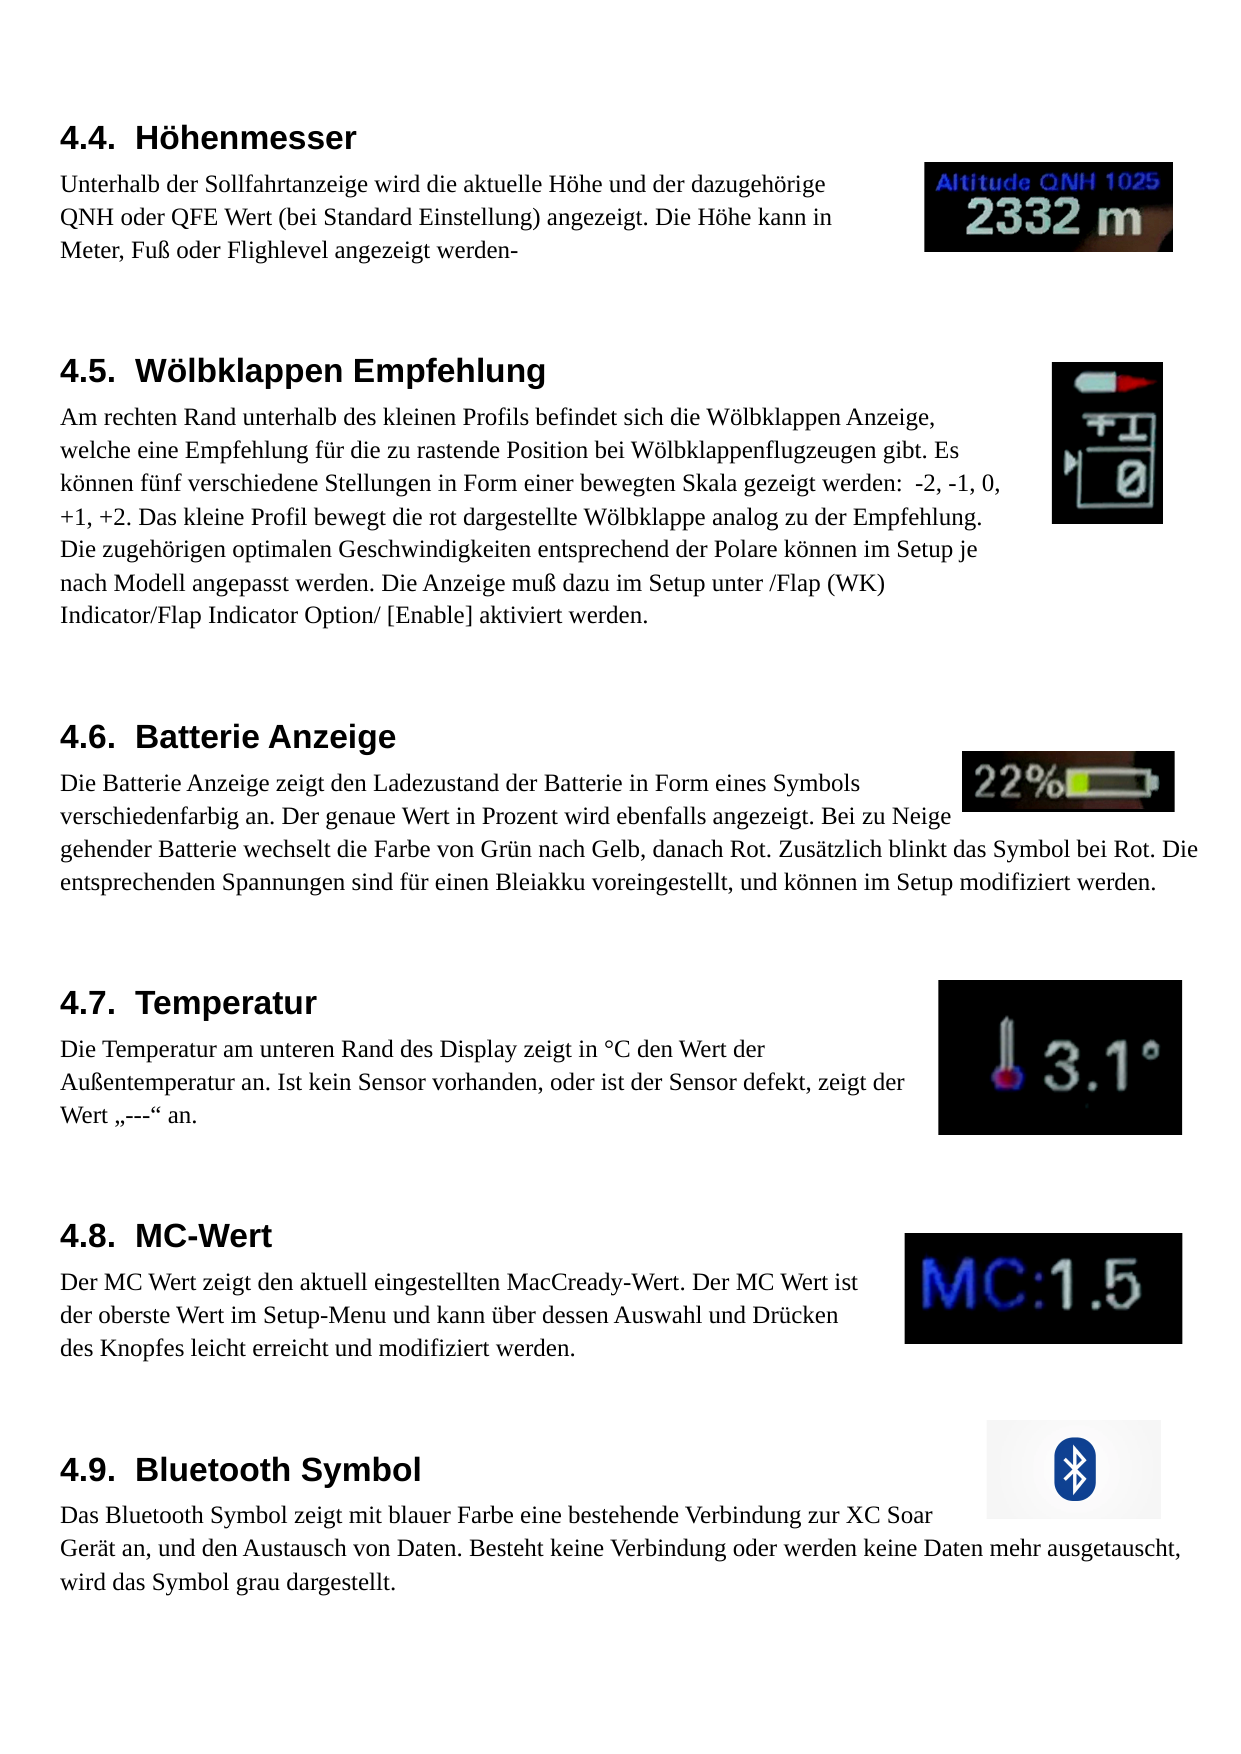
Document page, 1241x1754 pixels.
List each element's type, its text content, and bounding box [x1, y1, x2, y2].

text Unterhalb der Sollfahrtanzeige wird die aktuelle Höhe und der dazugehörige QNH oder QFE Wert (bei Standard Einstellung) angezeigt. Die Höhe kann in Meter, Fuß oder Flighlevel angezeigt werden- [60, 169, 1207, 264]
subtitle Temperatur [60, 983, 938, 1022]
picture [938, 980, 1183, 1135]
subtitle MC-Wert [60, 1216, 1207, 1255]
picture [924, 162, 1173, 252]
subtitle Bluetooth Symbol [60, 1449, 986, 1488]
subtitle Wölbklappen Empfehlung [60, 351, 1207, 390]
text Die Temperatur am unteren Rand des Display zeigt in °C den Wert der Außentemperatur an. Ist kein Sensor vorhanden, oder ist der Sensor defekt, zeigt der Wert „---“ an. [60, 1034, 938, 1129]
picture [986, 1420, 1161, 1519]
picture [904, 1233, 1183, 1344]
picture [1051, 362, 1163, 524]
text Der MC Wert zeigt den aktuell eingestellten MacCready-Wert. Der MC Wert ist der oberste Wert im Setup-Menu und kann über dessen Auswahl und Drücken des Knopfes leicht erreicht und modifiziert werden. [60, 1267, 1207, 1362]
subtitle [1183, 983, 1207, 1022]
subtitle Batterie Anzeige [60, 717, 1207, 755]
picture [962, 751, 1175, 812]
text Die Batterie Anzeige zeigt den Ladezustand der Batterie in Form eines Symbols verschiedenfarbig an. Der genaue Wert in Prozent wird ebenfalls angezeigt. Bei zu Neige gehender Batterie wechselt die Farbe von Grün nach Gelb, danach Rot. Zusätzlich blinkt das Symbol bei Rot. Die entsprechenden Spannungen sind für einen Bleiakku voreingestellt, und können im Setup modifiziert werden. [60, 768, 1207, 896]
subtitle [1161, 1449, 1207, 1488]
text Am rechten Rand unterhalb des kleinen Profils befindet sich die Wölbklappen Anzeige, welche eine Empfehlung für die zu rastende Position bei Wölbklappenflugzeugen gibt. Es können fünf verschiedene Stellungen in Form einer bewegten Skala gezeigt werden: -2, -1, 0, +1, +2. Das kleine Profil bewegt die rot dargestellte Wölbklappe analog zu der Empfehlung. Die zugehörigen optimalen Geschwindigkeiten entsprechend der Polare können im Setup je nach Modell angepasst werden. Die Anzeige muß dazu im Setup unter /Flap (WK) Indicator/Flap Indicator Option/ [Enable] aktiviert werden. [60, 402, 1207, 629]
subtitle Höhenmesser [60, 118, 1207, 157]
text Das Bluetooth Symbol zeigt mit blauer Farbe eine bestehende Verbindung zur XC Soar Gerät an, und den Austausch von Daten. Besteht keine Verbindung oder werden keine Daten mehr ausgetauscht, wird das Symbol grau dargestellt. [60, 1501, 1207, 1595]
